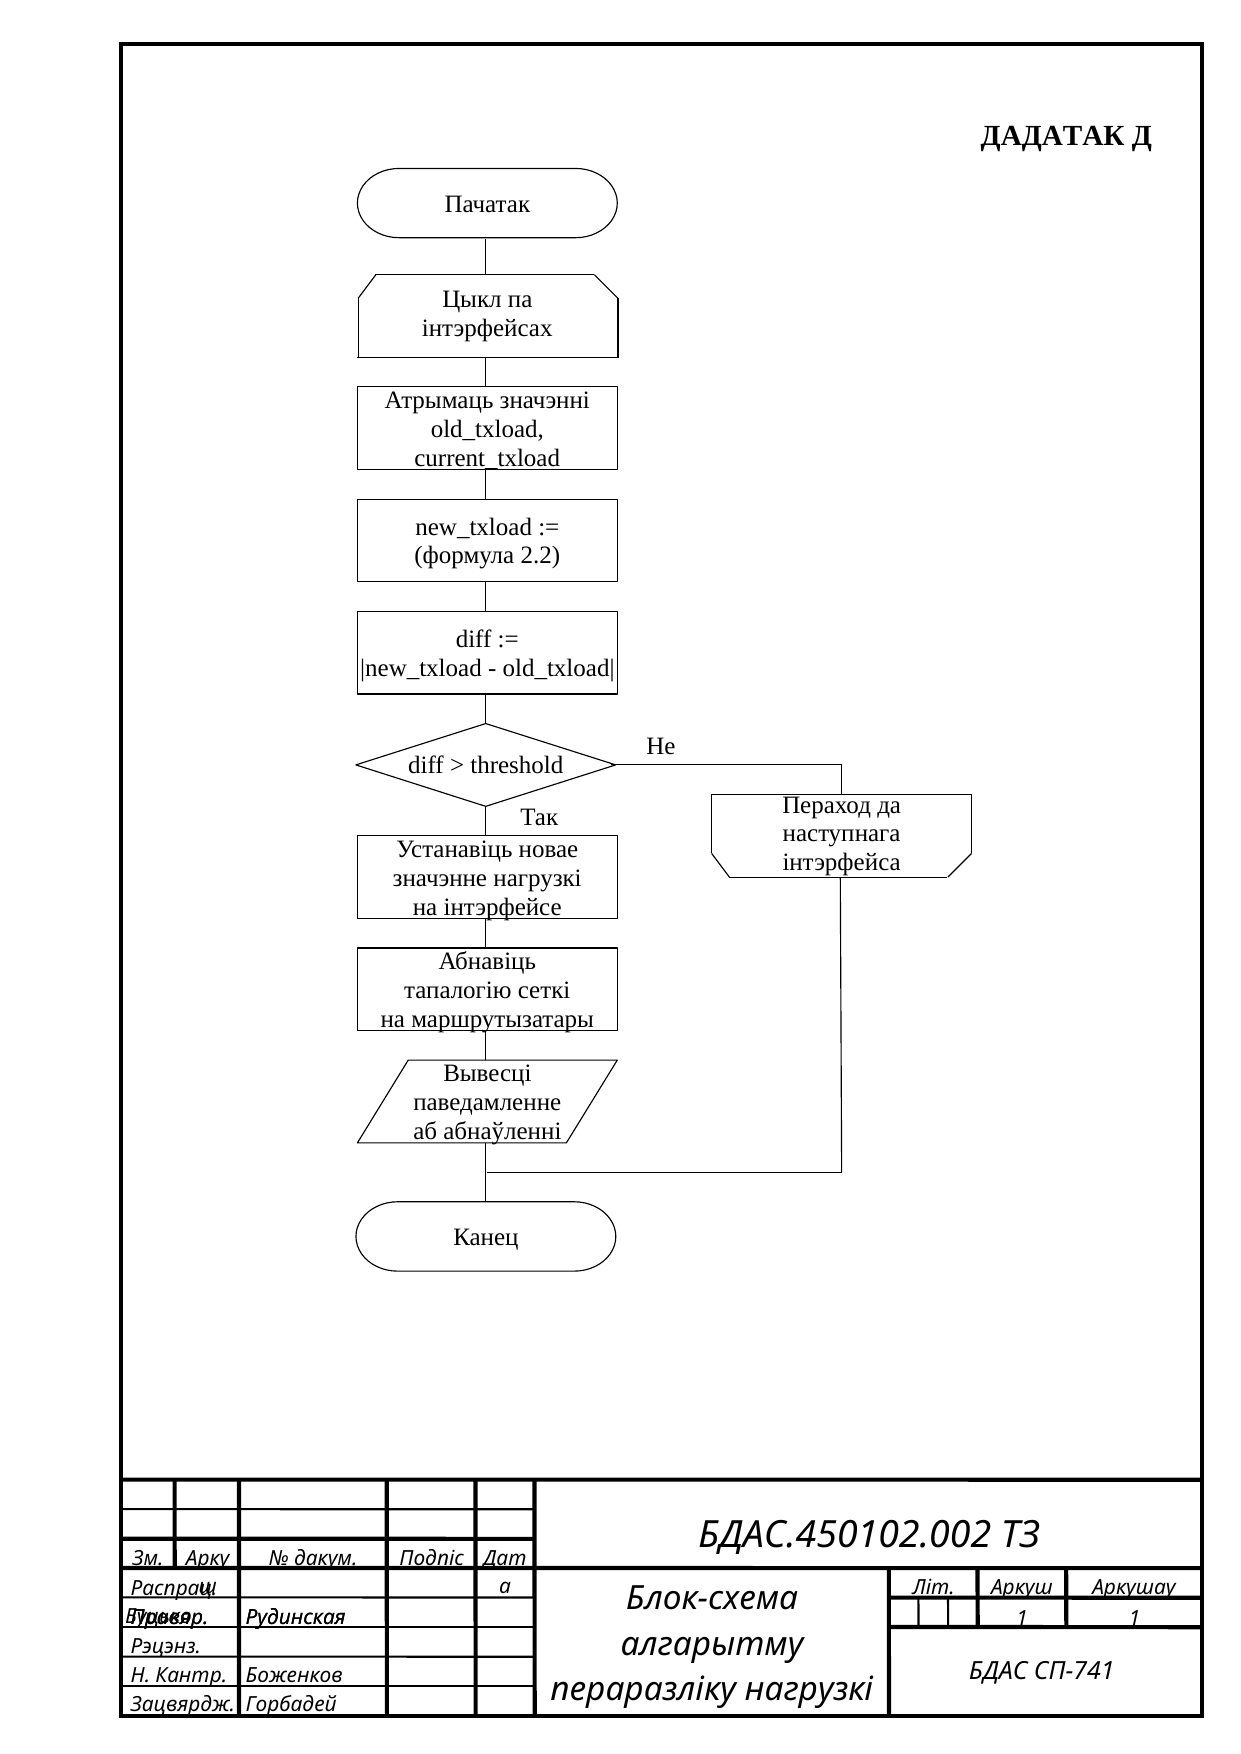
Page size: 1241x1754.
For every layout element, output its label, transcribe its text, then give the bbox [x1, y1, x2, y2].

subtitle ДАДАТАК Д [177, 118, 1152, 152]
